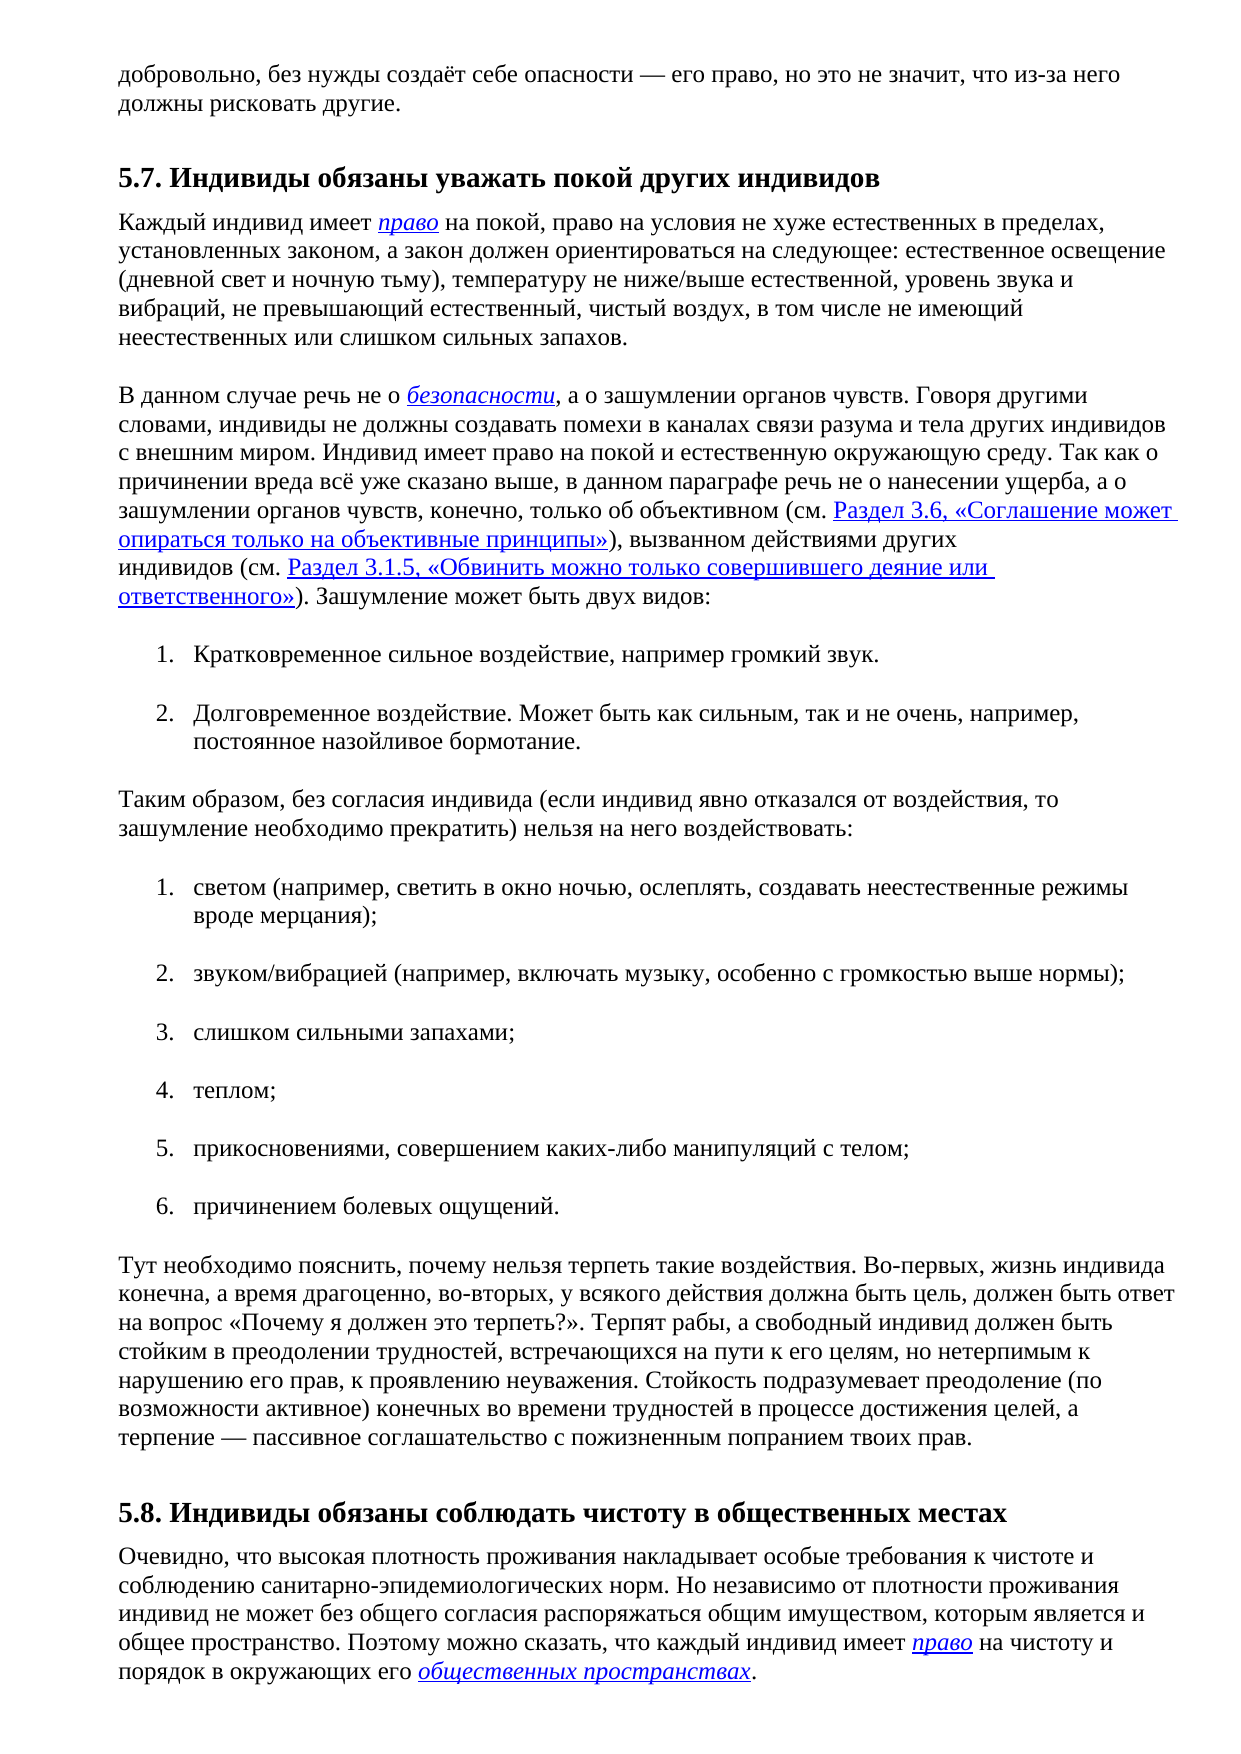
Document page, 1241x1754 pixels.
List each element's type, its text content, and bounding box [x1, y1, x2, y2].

list Долговременное воздействие. Может быть как сильным, так и не очень, например, постоянное назойливое бормотание. [156, 698, 1181, 755]
list прикосновениями, совершением каких-либо манипуляций с телом; [156, 1133, 1181, 1162]
list звуком/вибрацией (например, включать музыку, особенно с громкостью выше нормы); [156, 958, 1181, 987]
list причинением болевых ощущений. [156, 1191, 1181, 1220]
text Очевидно, что высокая плотность проживания накладывает особые требования к чистоте и соблюдению санитарно-эпидемиологических норм. Но независимо от плотности проживания индивид не может без общего согласия распоряжаться общим имуществом, которым является и общее пространство. Поэтому можно сказать, что каждый индивид имеет право на чистоту и порядок в окружающих его общественных пространствах. [118, 1541, 1181, 1685]
text Тут необходимо пояснить, почему нельзя терпеть такие воздействия. Во-первых, жизнь индивида конечна, а время драгоценно, во-вторых, у всякого действия должна быть цель, должен быть ответ на вопрос «Почему я должен это терпеть?». Терпят рабы, а свободный индивид должен быть стойким в преодолении трудностей, встречающихся на пути к его целям, но нетерпимым к нарушению его прав, к проявлению неуважения. Стойкость подразумевает преодоление (по возможности активное) конечных во времени трудностей в процессе достижения целей, а терпение — пассивное соглашательство с пожизненным попранием твоих прав. [118, 1250, 1181, 1451]
list слишком сильными запахами; [156, 1017, 1181, 1046]
list светом (например, светить в окно ночью, ослеплять, создавать неестественные режимы вроде мерцания); [156, 872, 1181, 929]
text В данном случае речь не о безопасности, а о зашумлении органов чувств. Говоря другими словами, индивиды не должны создавать помехи в каналах связи разума и тела других индивидов с внешним миром. Индивид имеет право на покой и естественную окружающую среду. Так как о причинении вреда всё уже сказано выше, в данном параграфе речь не о нанесении ущерба, а о зашумлении органов чувств, конечно, только об объективном (см. Раздел 3.6, «Соглашение может опираться только на объективные принципы»), вызванном действиями других индивидов (см. Раздел 3.1.5, «Обвинить можно только совершившего деяние или ответственного»). Зашумление может быть двух видов: [118, 380, 1181, 610]
subtitle 5.7. Индивиды обязаны уважать покой других индивидов [118, 161, 1181, 194]
subtitle 5.8. Индивиды обязаны соблюдать чистоту в общественных местах [118, 1495, 1181, 1528]
text Каждый индивид имеет право на покой, право на условия не хуже естественных в пределах, установленных законом, а закон должен ориентироваться на следующее: естественное освещение (дневной свет и ночную тьму), температуру не ниже/выше естественной, уровень звука и вибраций, не превышающий естественный, чистый воздух, в том числе не имеющий неестественных или слишком сильных запахов. [118, 207, 1181, 350]
text Таким образом, без согласия индивида (если индивид явно отказался от воздействия, то зашумление необходимо прекратить) нельзя на него воздействовать: [118, 784, 1181, 842]
list Кратковременное сильное воздействие, например громкий звук. [156, 639, 1181, 668]
text добровольно, без нужды создаёт себе опасности — его право, но это не значит, что из-за него должны рисковать другие. [118, 59, 1181, 117]
list теплом; [156, 1075, 1181, 1104]
